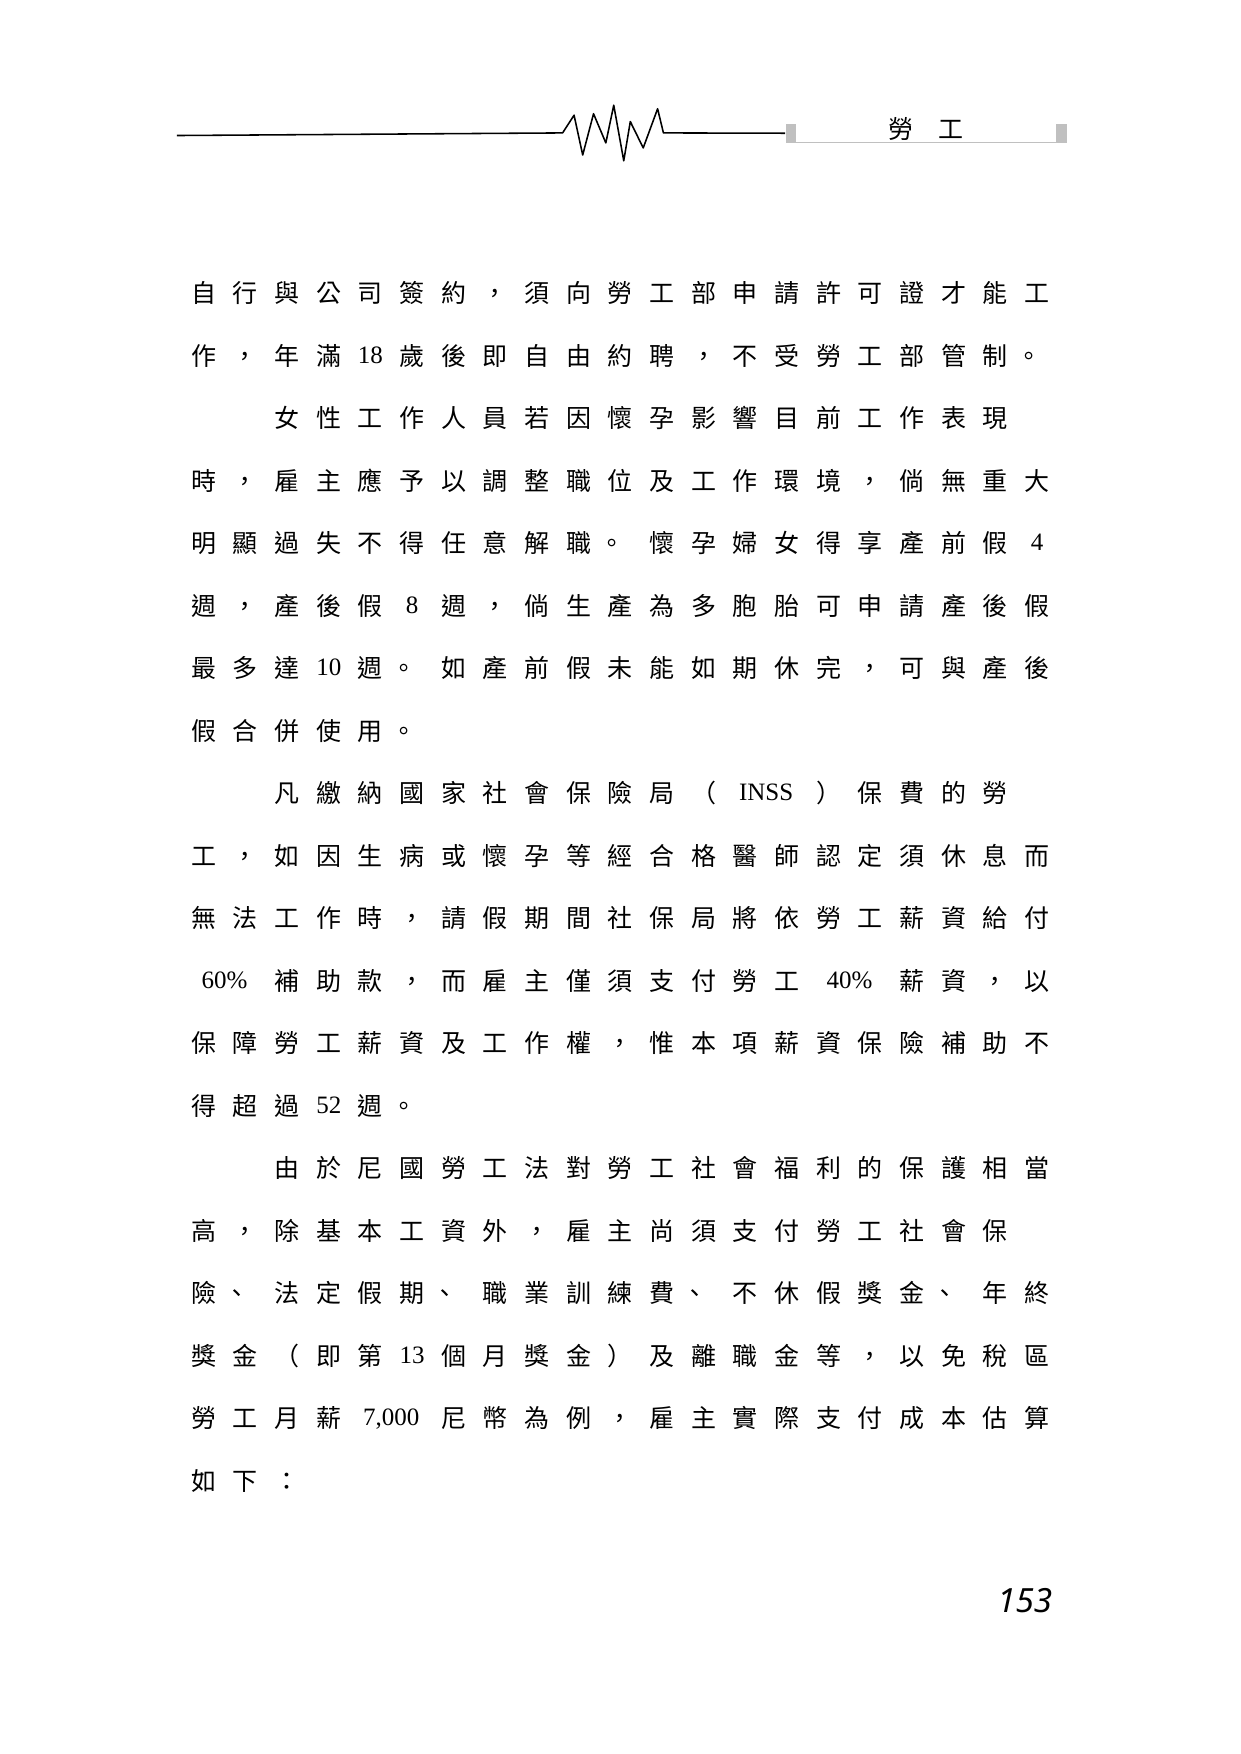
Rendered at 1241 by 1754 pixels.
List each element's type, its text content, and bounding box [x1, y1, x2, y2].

text 女性工作人員若因懷孕影響目前工作表現時，雇主應予以調整職位及工作環境，倘無重大明顯過失不得任意解職。懷孕婦女得享產前假4週，產後假8週，倘生產為多胞胎可申請產後假最多達10週。如產前假未能如期休完，可與產後假合併使用。 [183, 375, 1058, 750]
text 凡繳納國家社會保險局（INSS）保費的勞工，如因生病或懷孕等經合格醫師認定須休息而無法工作時，請假期間社保局將依勞工薪資給付60%補助款，而雇主僅須支付勞工40%薪資，以保障勞工薪資及工作權，惟本項薪資保險補助不得超過52週。 [183, 750, 1058, 1125]
text 由於尼國勞工法對勞工社會福利的保護相當高，除基本工資外，雇主尚須支付勞工社會保險、法定假期、職業訓練費、不休假獎金、年終獎金（即第13個月獎金）及離職金等，以免稅區勞工月薪7,000尼幣為例，雇主實際支付成本估算如下： [183, 1125, 1058, 1500]
text 自行與公司簽約，須向勞工部申請許可證才能工作，年滿18歲後即自由約聘，不受勞工部管制。 [183, 250, 1058, 375]
